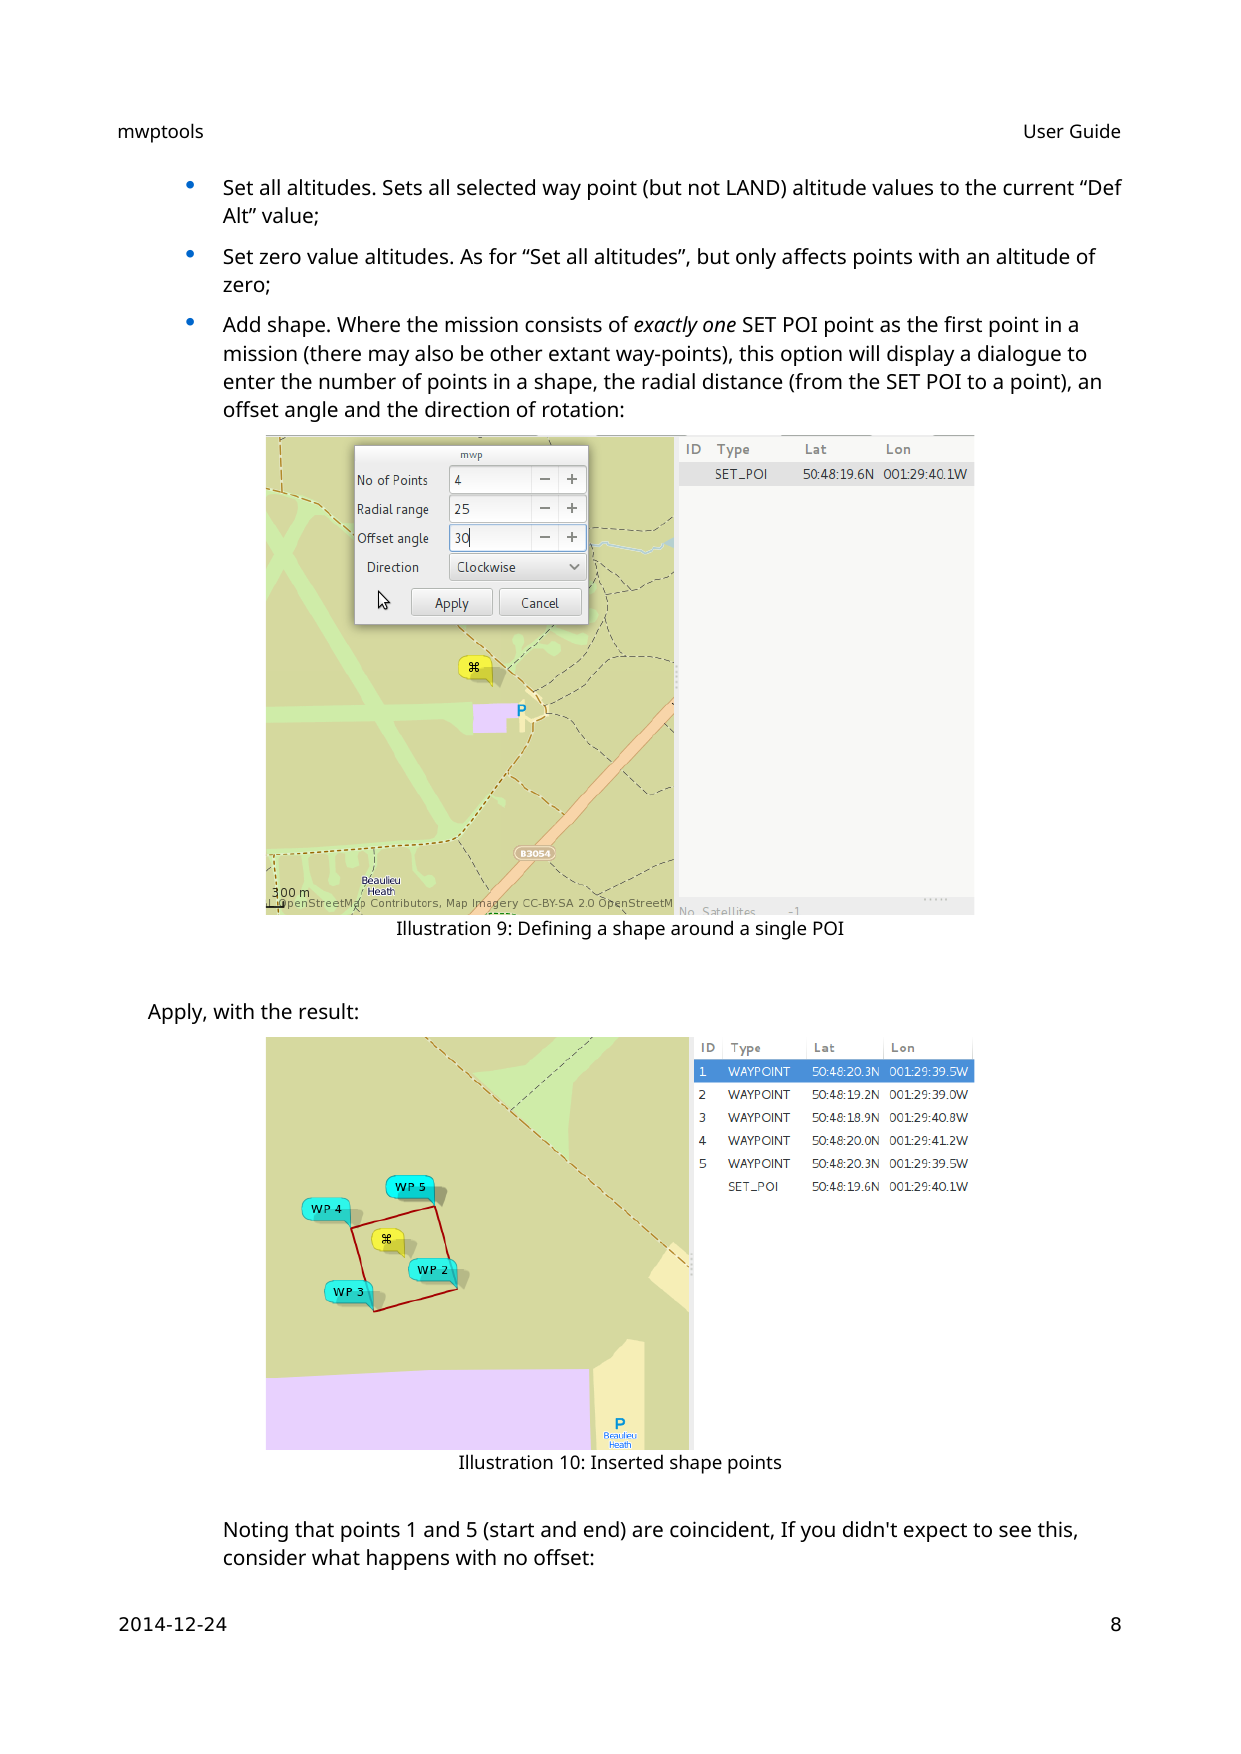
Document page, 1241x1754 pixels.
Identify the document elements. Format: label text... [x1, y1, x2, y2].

text Apply, with the result: [148, 997, 1122, 1026]
picture [265, 1037, 975, 1450]
text Illustration 9: Defining a shape around a single POI [266, 915, 974, 940]
list Set zero value altitudes. As for “Set all altitudes”, but only affects points with an altitude of zero; [185, 242, 1122, 298]
list Set all altitudes. Sets all selected way point (but not LAND) altitude values to the current “Def Alt” value; [185, 173, 1122, 230]
text Illustration 10: Inserted shape points [266, 1450, 974, 1475]
list Add shape. Where the mission consists of exactly one SET POI point as the first point in a mission (there may also be other extant way-points), this option will display a dialogue to enter the number of points in a shape, the radial distance (from the SET POI to a point), an offset angle and the direction of rotation: [185, 310, 1122, 424]
picture [265, 435, 975, 915]
text Noting that points 1 and 5 (start and end) are coincident, If you didn't expect to see this, consider what happens with no offset: [223, 1515, 1122, 1572]
